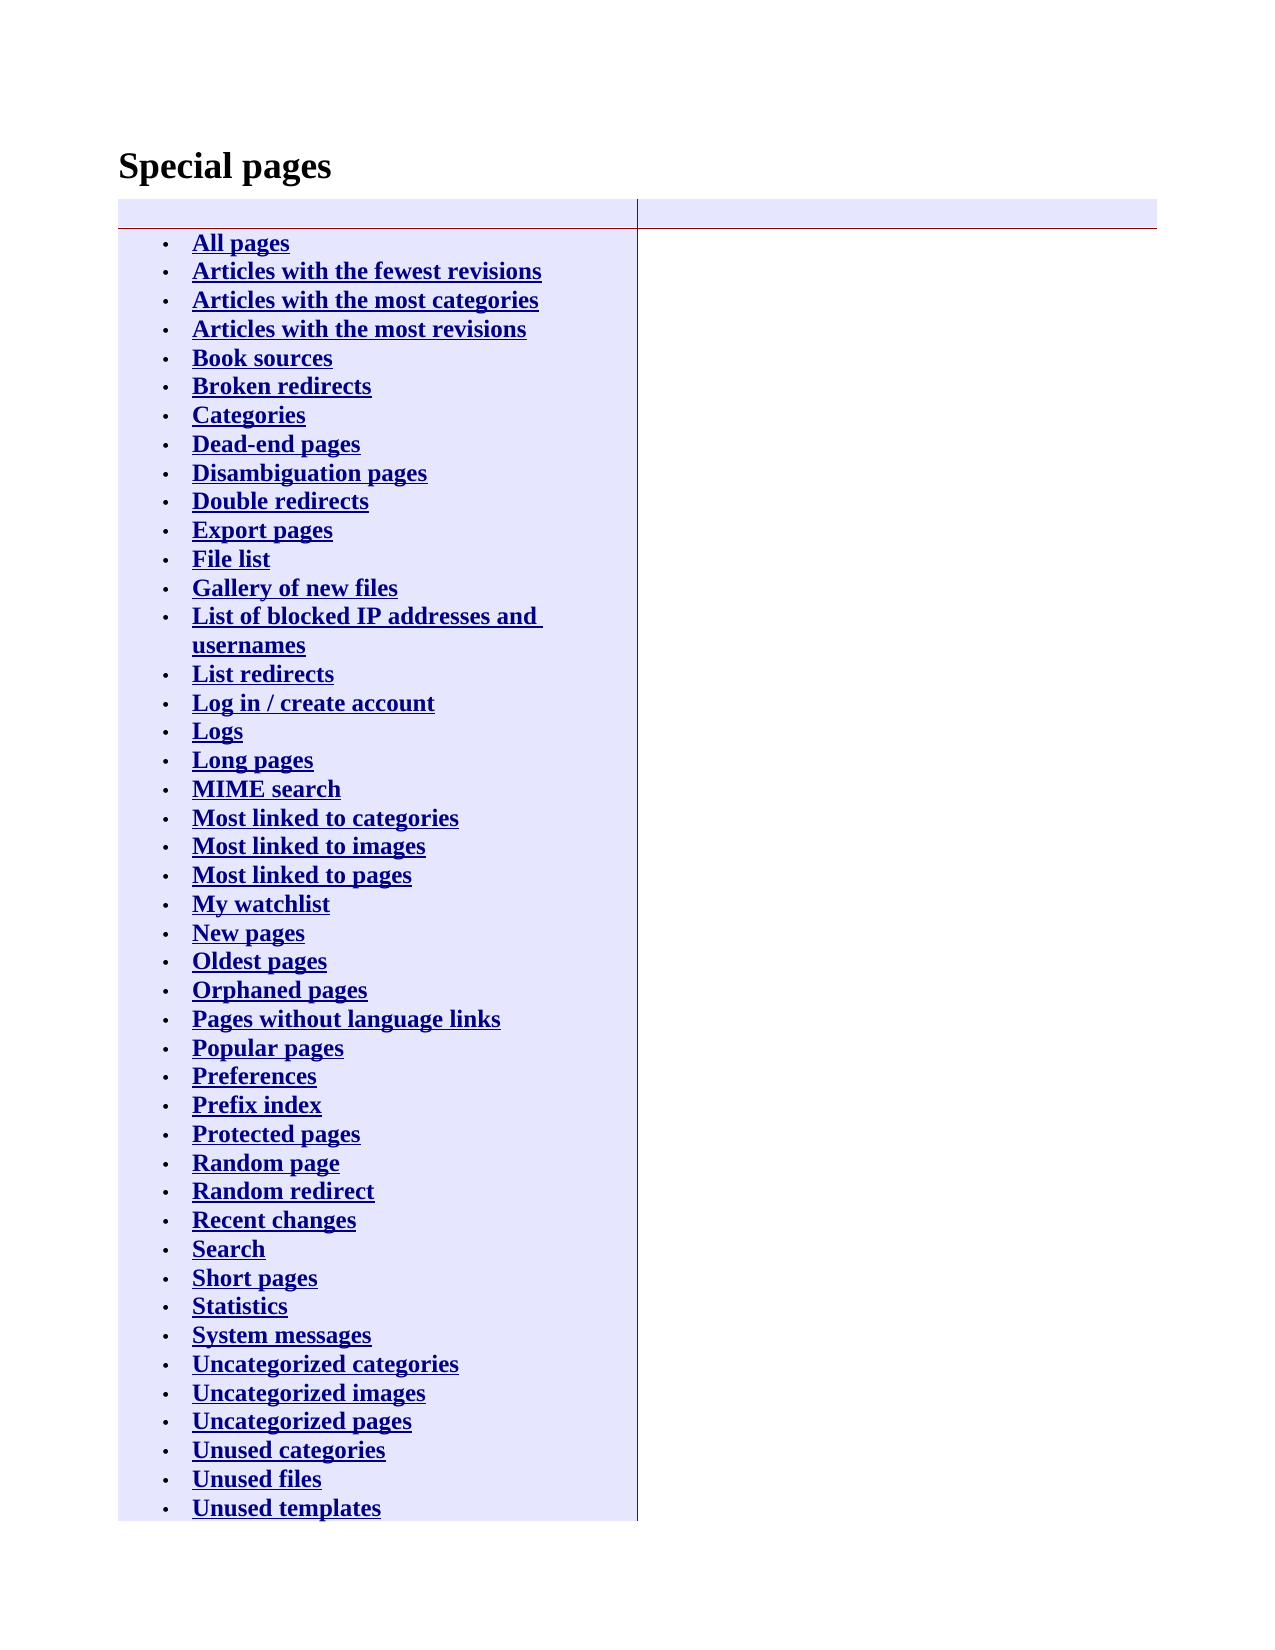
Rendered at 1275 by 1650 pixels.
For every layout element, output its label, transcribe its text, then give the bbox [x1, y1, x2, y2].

table_cell [638, 343, 1157, 371]
table_cell Uncategorized pages [118, 1406, 637, 1435]
table_cell [638, 573, 1157, 601]
table_cell [638, 1004, 1157, 1033]
table_cell My watchlist [118, 889, 637, 918]
table_cell [638, 774, 1157, 803]
table_cell [638, 1493, 1157, 1521]
table_cell [638, 1205, 1157, 1234]
table_cell [638, 1119, 1157, 1148]
table_cell [638, 314, 1157, 343]
table_cell Gallery of new files [118, 573, 637, 601]
table_header [118, 199, 637, 227]
table_cell Random page [118, 1148, 637, 1176]
table_cell Popular pages [118, 1033, 637, 1061]
table_cell Prefix index [118, 1090, 637, 1119]
table_cell [638, 1234, 1157, 1263]
table_cell List redirects [118, 659, 637, 688]
table_cell Unused categories [118, 1435, 637, 1464]
table_cell [638, 256, 1157, 285]
table_cell [638, 831, 1157, 860]
table_cell Logs [118, 716, 637, 745]
table_cell [638, 688, 1157, 716]
table_cell [638, 371, 1157, 400]
table_cell [638, 918, 1157, 946]
table_cell [638, 486, 1157, 515]
table_cell Search [118, 1234, 637, 1263]
table_cell File list [118, 544, 637, 573]
table_cell [638, 1148, 1157, 1176]
table_cell [638, 1061, 1157, 1090]
table_cell Orphaned pages [118, 975, 637, 1004]
table_cell MIME search [118, 774, 637, 803]
table_cell Articles with the most revisions [118, 314, 637, 343]
table_cell [638, 1176, 1157, 1205]
table_cell Oldest pages [118, 946, 637, 975]
table_cell [638, 458, 1157, 486]
table_cell [638, 946, 1157, 975]
table_cell [638, 1090, 1157, 1119]
table_cell Most linked to categories [118, 803, 637, 831]
table_cell [638, 285, 1157, 314]
table_cell [638, 601, 1157, 659]
table_cell [638, 860, 1157, 889]
table_cell [638, 515, 1157, 544]
table_cell Articles with the fewest revisions [118, 256, 637, 285]
table_cell [638, 889, 1157, 918]
table_header [638, 199, 1157, 227]
table_cell Pages without language links [118, 1004, 637, 1033]
table_cell [638, 1349, 1157, 1378]
table_cell Articles with the most categories [118, 285, 637, 314]
table_cell [638, 1464, 1157, 1493]
subtitle Special pages [118, 143, 1157, 186]
table_cell [638, 1033, 1157, 1061]
table_cell Unused templates [118, 1493, 637, 1521]
table_cell New pages [118, 918, 637, 946]
table_cell List of blocked IP addresses and usernames [118, 601, 637, 659]
table_cell [638, 975, 1157, 1004]
table_cell Short pages [118, 1263, 637, 1291]
table_cell Disambiguation pages [118, 458, 637, 486]
table_cell Export pages [118, 515, 637, 544]
table_cell [638, 1435, 1157, 1464]
table_cell [638, 544, 1157, 573]
table_cell Random redirect [118, 1176, 637, 1205]
table_cell [638, 1263, 1157, 1291]
table_cell Double redirects [118, 486, 637, 515]
table_cell All pages [118, 229, 637, 256]
table_cell [638, 1291, 1157, 1320]
table_cell Log in / create account [118, 688, 637, 716]
table_cell [638, 716, 1157, 745]
table_cell [638, 400, 1157, 429]
table_cell Dead-end pages [118, 429, 637, 458]
table_cell Broken redirects [118, 371, 637, 400]
table_cell Unused files [118, 1464, 637, 1493]
table_cell Book sources [118, 343, 637, 371]
table_cell [638, 1378, 1157, 1406]
table_cell Most linked to pages [118, 860, 637, 889]
table_cell Most linked to images [118, 831, 637, 860]
table_cell [638, 803, 1157, 831]
table_cell [638, 745, 1157, 774]
table_cell Categories [118, 400, 637, 429]
table_cell [638, 659, 1157, 688]
table_cell System messages [118, 1320, 637, 1349]
table_cell [638, 1406, 1157, 1435]
table_cell Uncategorized categories [118, 1349, 637, 1378]
table_cell Uncategorized images [118, 1378, 637, 1406]
table_cell [638, 1320, 1157, 1349]
table_cell Recent changes [118, 1205, 637, 1234]
table_cell [638, 229, 1157, 256]
table_cell Statistics [118, 1291, 637, 1320]
table_cell Protected pages [118, 1119, 637, 1148]
table_cell [638, 429, 1157, 458]
table_cell Preferences [118, 1061, 637, 1090]
table_cell Long pages [118, 745, 637, 774]
